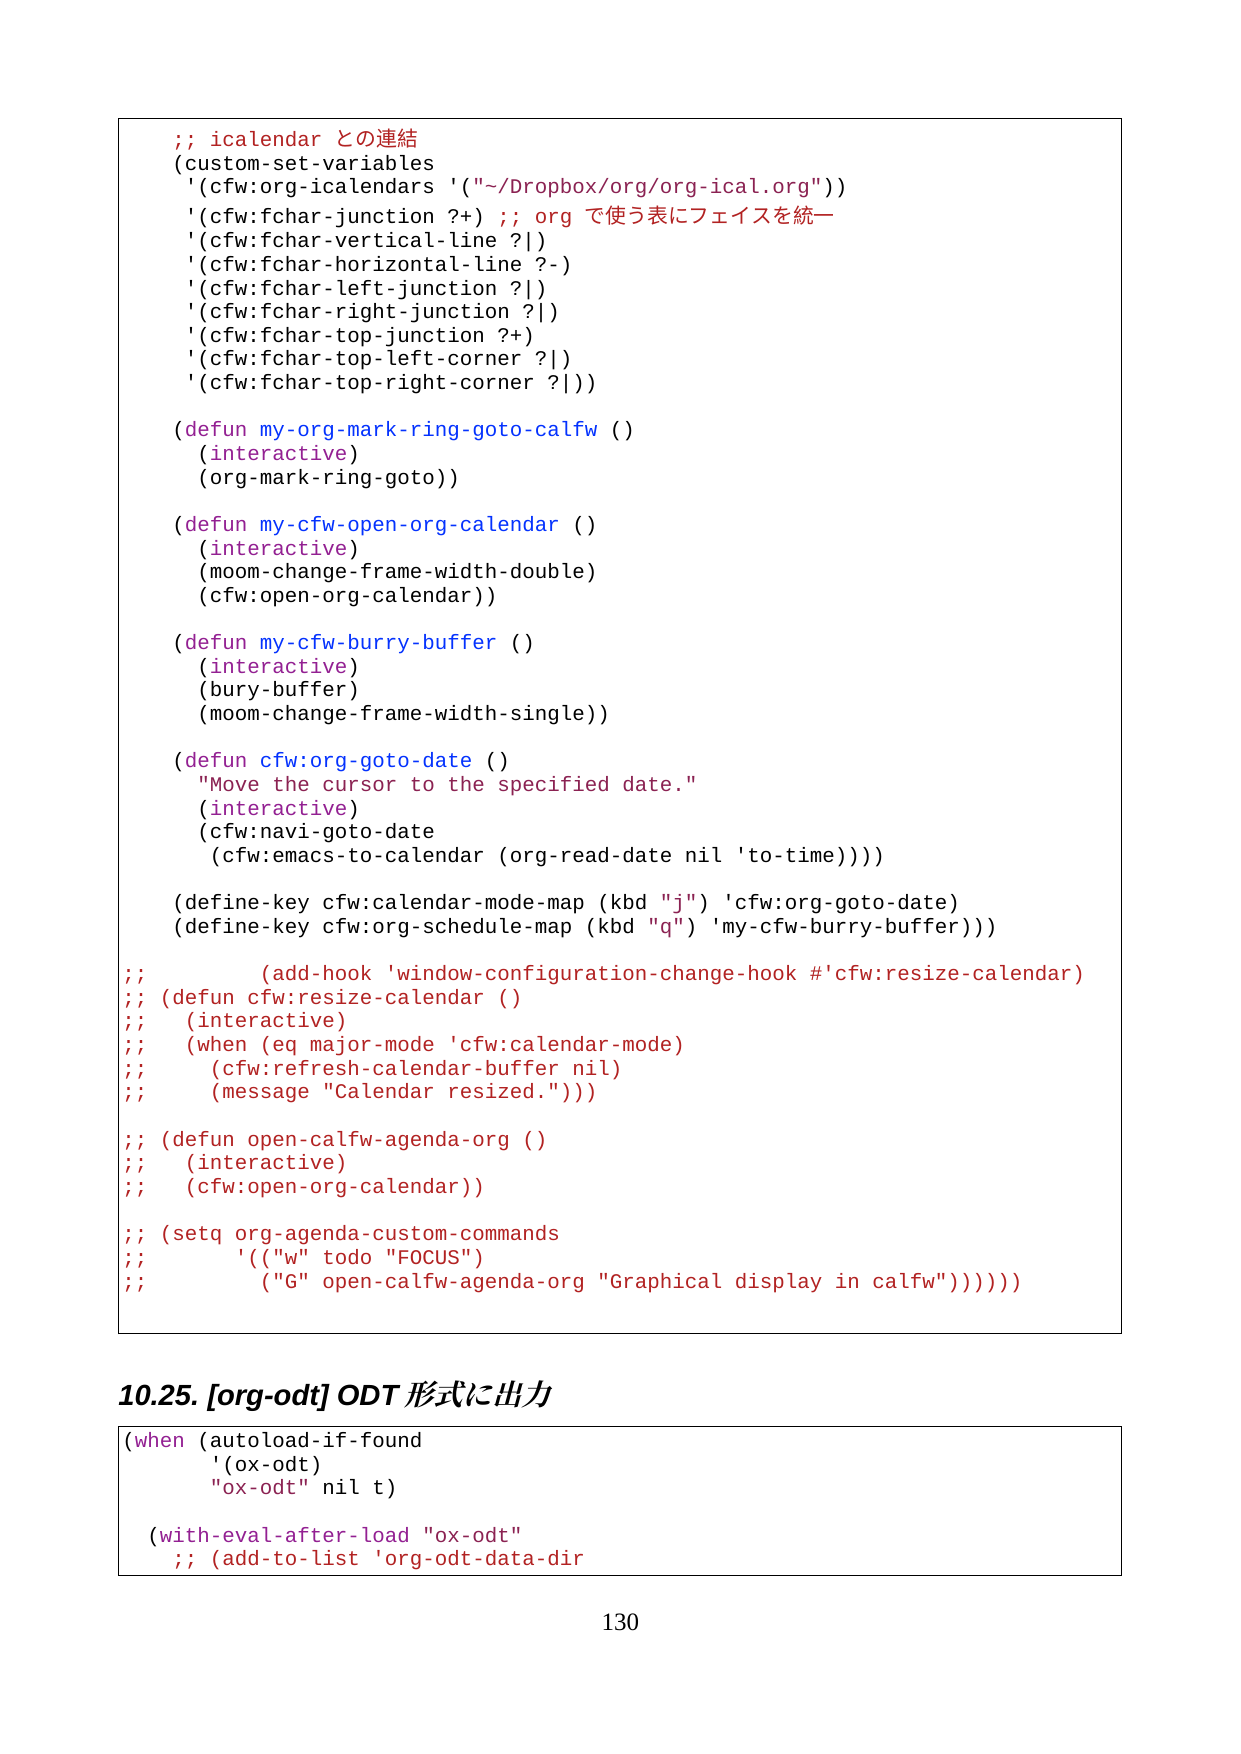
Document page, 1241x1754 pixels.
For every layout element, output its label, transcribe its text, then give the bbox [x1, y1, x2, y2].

text (interactive) [119, 652, 1121, 676]
text "ox-odt" nil t) [119, 1473, 1121, 1497]
text (define-key cfw:org-schedule-map (kbd "q") 'my-cfw-burry-buffer))) [119, 912, 1121, 936]
text (org-mark-ring-goto)) [119, 463, 1121, 486]
text (interactive) [119, 794, 1121, 817]
text (interactive) [119, 439, 1121, 463]
text (defun my-cfw-burry-buffer () [119, 628, 1121, 652]
text (cfw:navi-goto-date [119, 817, 1121, 841]
text ;; (interactive) [119, 1148, 1121, 1172]
text '(cfw:fchar-vertical-line ?|) [119, 226, 1121, 250]
text '(cfw:fchar-top-junction ?+) [119, 321, 1121, 344]
text (defun my-cfw-open-org-calendar () [119, 510, 1121, 534]
text (moom-change-frame-width-single)) [119, 699, 1121, 723]
text '(ox-odt) [119, 1450, 1121, 1473]
text '(cfw:org-icalendars '("~/Dropbox/org/org-ical.org")) [119, 172, 1121, 196]
text ;; icalendar との連結 [119, 119, 1121, 148]
text (when (autoload-if-found [119, 1427, 1121, 1450]
text (interactive) [119, 534, 1121, 557]
text ;; ("G" open-calfw-agenda-org "Graphical display in calfw")))))) [119, 1267, 1121, 1294]
text ;; (add-to-list 'org-odt-data-dir [119, 1544, 1121, 1575]
text ;; (add-hook 'window-configuration-change-hook #'cfw:resize-calendar) [119, 959, 1121, 983]
text '(cfw:fchar-horizontal-line ?-) [119, 250, 1121, 273]
text ;; (when (eq major-mode 'cfw:calendar-mode) [119, 1030, 1121, 1054]
text ;; '(("w" todo "FOCUS") [119, 1243, 1121, 1267]
text (cfw:emacs-to-calendar (org-read-date nil 'to-time)))) [119, 841, 1121, 865]
text (define-key cfw:calendar-mode-map (kbd "j") 'cfw:org-goto-date) [119, 888, 1121, 912]
text ;; (cfw:open-org-calendar)) [119, 1172, 1121, 1196]
text ;; (defun cfw:resize-calendar () [119, 983, 1121, 1007]
subtitle [org-odt] ODT形式に出力 [118, 1372, 1122, 1413]
text (cfw:open-org-calendar)) [119, 581, 1121, 604]
text (defun my-org-mark-ring-goto-calfw () [119, 415, 1121, 439]
text '(cfw:fchar-right-junction ?|) [119, 297, 1121, 321]
text '(cfw:fchar-top-left-corner ?|) [119, 344, 1121, 368]
text (defun cfw:org-goto-date () [119, 746, 1121, 770]
text '(cfw:fchar-left-junction ?|) [119, 273, 1121, 297]
text (with-eval-after-load "ox-odt" [119, 1521, 1121, 1544]
text (custom-set-variables [119, 148, 1121, 172]
text '(cfw:fchar-top-right-corner ?|)) [119, 368, 1121, 392]
text ;; (cfw:refresh-calendar-buffer nil) [119, 1054, 1121, 1077]
text ;; (message "Calendar resized."))) [119, 1077, 1121, 1101]
text ;; (interactive) [119, 1007, 1121, 1030]
text "Move the cursor to the specified date." [119, 770, 1121, 794]
text ;; (setq org-agenda-custom-commands [119, 1219, 1121, 1243]
text (moom-change-frame-width-double) [119, 557, 1121, 581]
text ;; (defun open-calfw-agenda-org () [119, 1125, 1121, 1148]
text (bury-buffer) [119, 676, 1121, 699]
text '(cfw:fchar-junction ?+) ;; org で使う表にフェイスを統一 [119, 196, 1121, 226]
